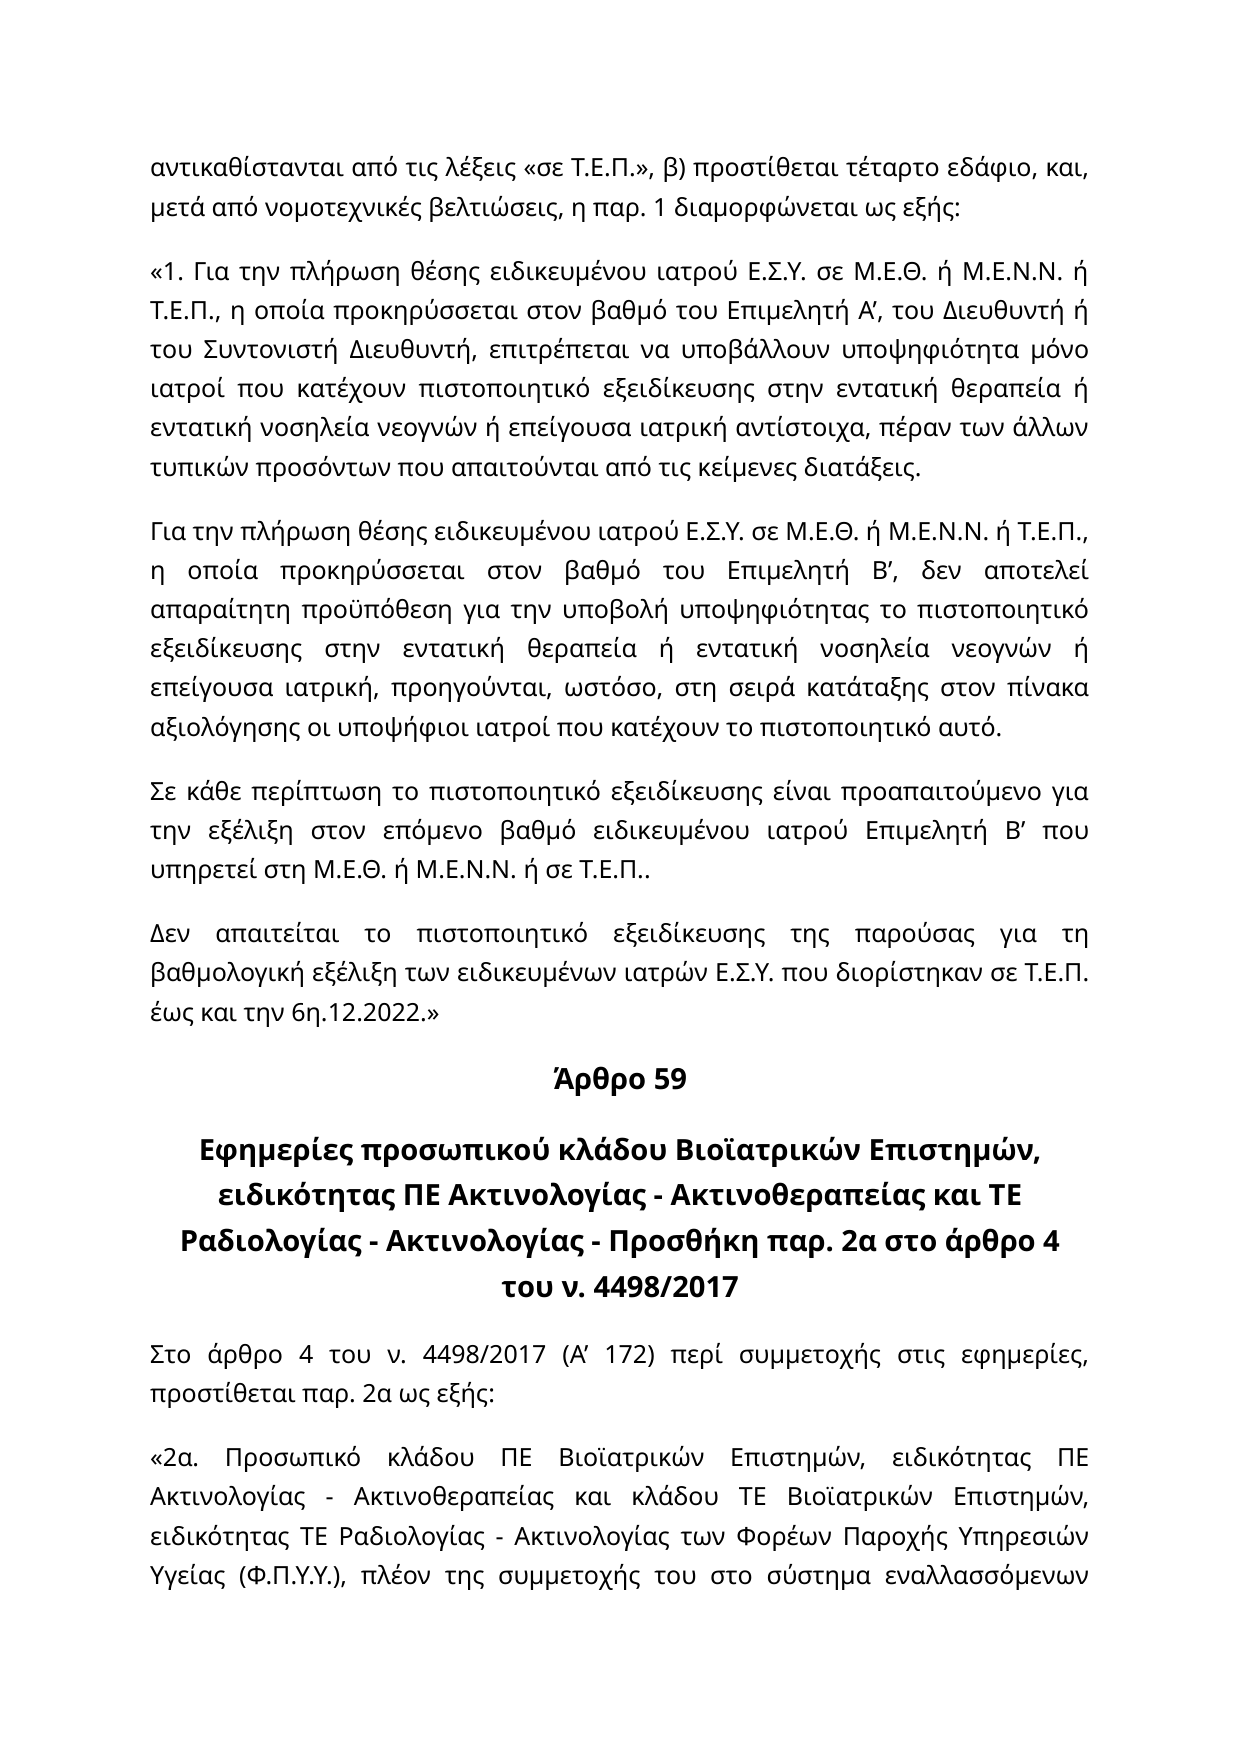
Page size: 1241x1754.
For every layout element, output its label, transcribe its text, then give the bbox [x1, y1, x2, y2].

text Στο άρθρο 4 του ν. 4498/2017 (Α’ 172) περί συμμετοχής στις εφημερίες, προστίθεται παρ. 2α ως εξής: [150, 1336, 1090, 1410]
text «2α. Προσωπικό κλάδου ΠΕ Βιοϊατρικών Επιστημών, ειδικότητας ΠΕ Ακτινολογίας - Ακτινοθεραπείας και κλάδου ΤΕ Βιοϊατρικών Επιστημών, ειδικότητας ΤΕ Ραδιολογίας - Ακτινολογίας των Φορέων Παροχής Υπηρεσιών Υγείας (Φ.Π.Υ.Υ.), πλέον της συμμετοχής του στο σύστημα εναλλασσόμενων [150, 1440, 1090, 1591]
text αντικαθίστανται από τις λέξεις «σε Τ.Ε.Π.», β) προστίθεται τέταρτο εδάφιο, και, μετά από νομοτεχνικές βελτιώσεις, η παρ. 1 διαμορφώνεται ως εξής: [150, 150, 1090, 223]
subtitle Εφημερίες προσωπικού κλάδου Βιοϊατρικών Επιστημών, ειδικότητας ΠΕ Ακτινολογίας - Ακτινοθεραπείας και ΤΕ Ραδιολογίας - Ακτινολογίας - Προσθήκη παρ. 2α στο άρθρο 4 του ν. 4498/2017 [150, 1129, 1090, 1306]
text Δεν απαιτείται το πιστοποιητικό εξειδίκευσης της παρούσας για τη βαθμολογική εξέλιξη των ειδικευμένων ιατρών Ε.Σ.Υ. που διορίστηκαν σε Τ.Ε.Π. έως και την 6η.12.2022.» [150, 916, 1090, 1028]
text Για την πλήρωση θέσης ειδικευμένου ιατρού Ε.Σ.Υ. σε Μ.Ε.Θ. ή Μ.Ε.Ν.Ν. ή Τ.Ε.Π., η οποία προκηρύσσεται στον βαθμό του Επιμελητή Β’, δεν αποτελεί απαραίτητη προϋπόθεση για την υποβολή υποψηφιότητας το πιστοποιητικό εξειδίκευσης στην εντατική θεραπεία ή εντατική νοσηλεία νεογνών ή επείγουσα ιατρική, προηγούνται, ωστόσο, στη σειρά κατάταξης στον πίνακα αξιολόγησης οι υποψήφιοι ιατροί που κατέχουν το πιστοποιητικό αυτό. [150, 513, 1090, 743]
text «1. Για την πλήρωση θέσης ειδικευμένου ιατρού Ε.Σ.Υ. σε Μ.Ε.Θ. ή Μ.Ε.Ν.Ν. ή Τ.Ε.Π., η οποία προκηρύσσεται στον βαθμό του Επιμελητή Α’, του Διευθυντή ή του Συντονιστή Διευθυντή, επιτρέπεται να υποβάλλουν υποψηφιότητα μόνο ιατροί που κατέχουν πιστοποιητικό εξειδίκευσης στην εντατική θεραπεία ή εντατική νοσηλεία νεογνών ή επείγουσα ιατρική αντίστοιχα, πέραν των άλλων τυπικών προσόντων που απαιτούνται από τις κείμενες διατάξεις. [150, 253, 1090, 483]
subtitle Άρθρο 59 [150, 1058, 1090, 1098]
text Σε κάθε περίπτωση το πιστοποιητικό εξειδίκευσης είναι προαπαιτούμενο για την εξέλιξη στον επόμενο βαθμό ειδικευμένου ιατρού Επιμελητή Β’ που υπηρετεί στη Μ.Ε.Θ. ή Μ.Ε.Ν.Ν. ή σε Τ.Ε.Π.. [150, 773, 1090, 886]
